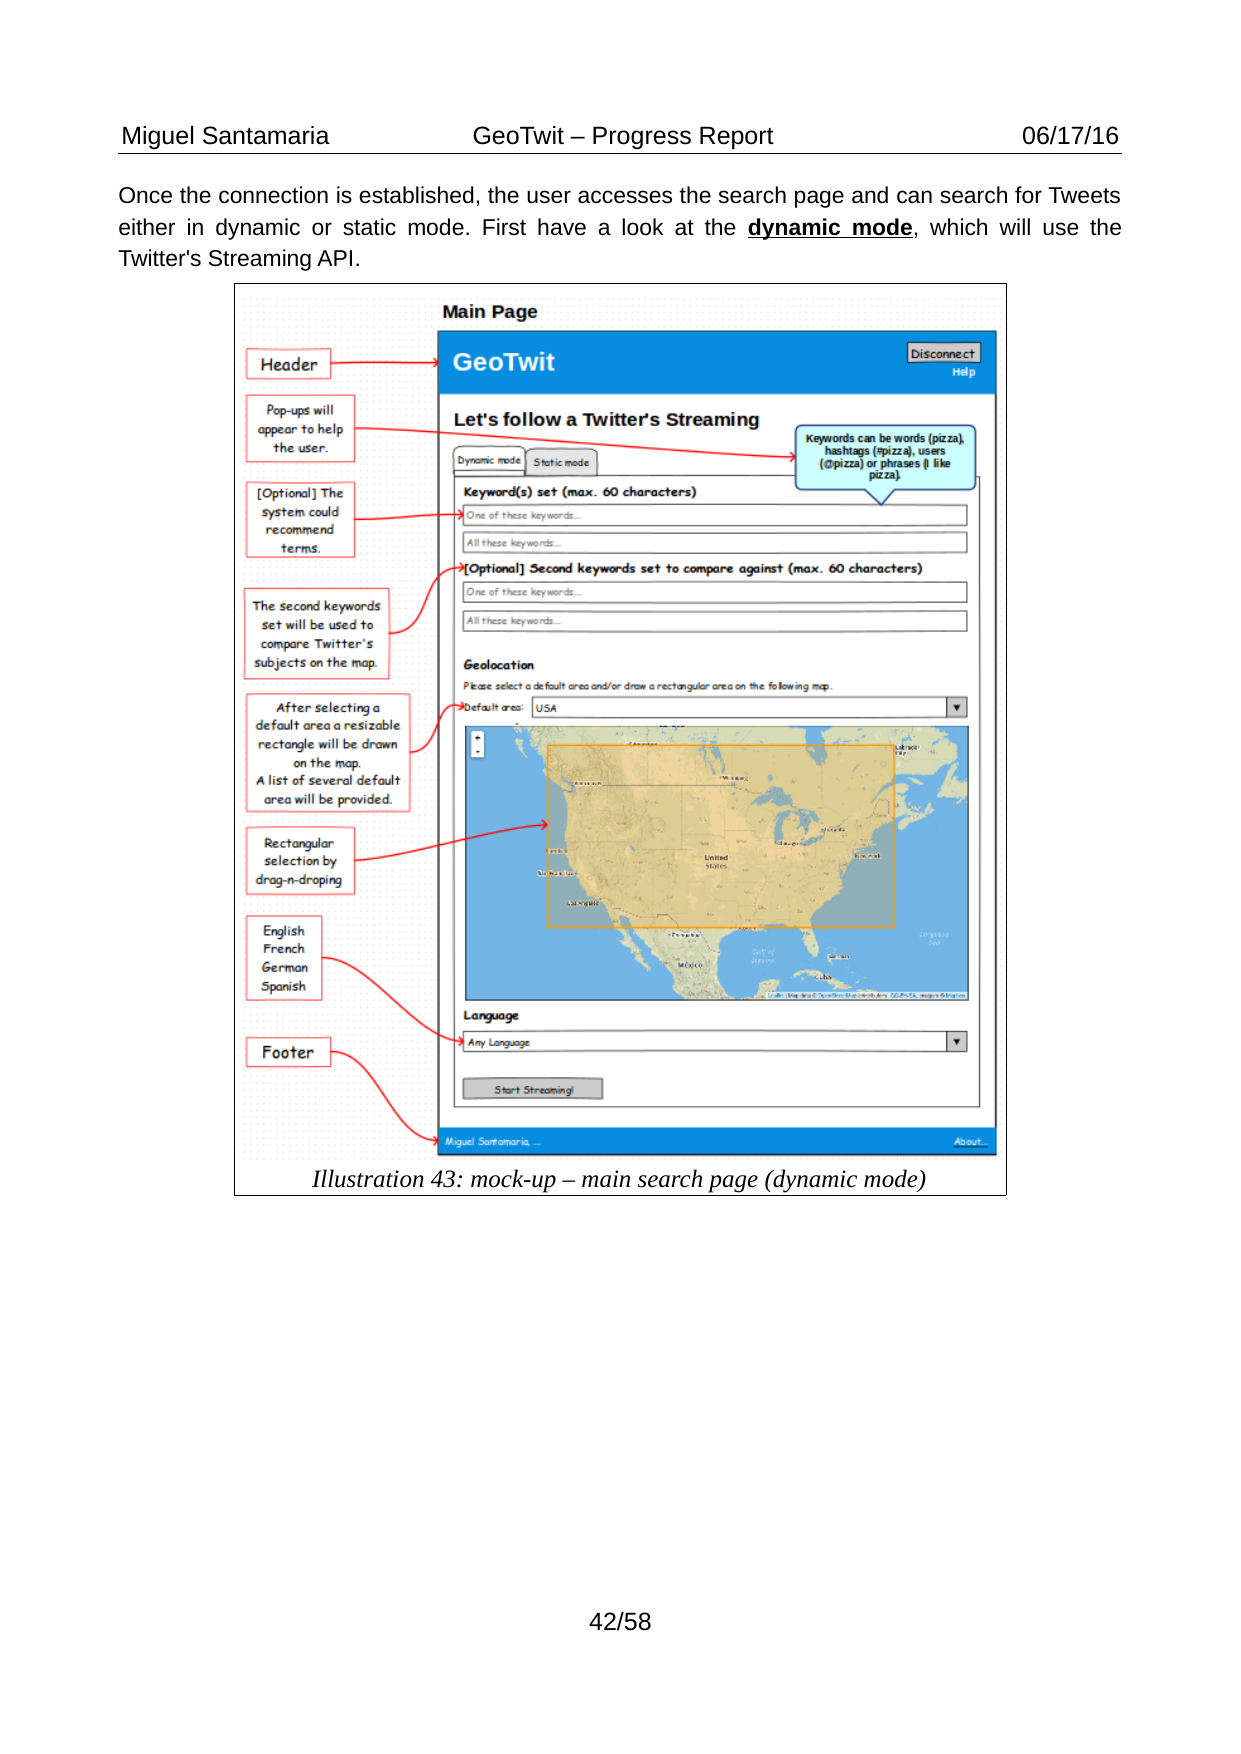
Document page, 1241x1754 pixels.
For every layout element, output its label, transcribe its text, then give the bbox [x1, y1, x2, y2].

text Once the connection is established, the user accesses the search page and can search for Tweets either in dynamic or static mode. First have a look at the dynamic mode, which will use the Twitter's Streaming API. [118, 182, 1122, 272]
text Illustration 43: mock-up – main search page (dynamic mode) [237, 1164, 1003, 1192]
picture [238, 298, 1003, 1164]
text [235, 284, 1006, 1195]
